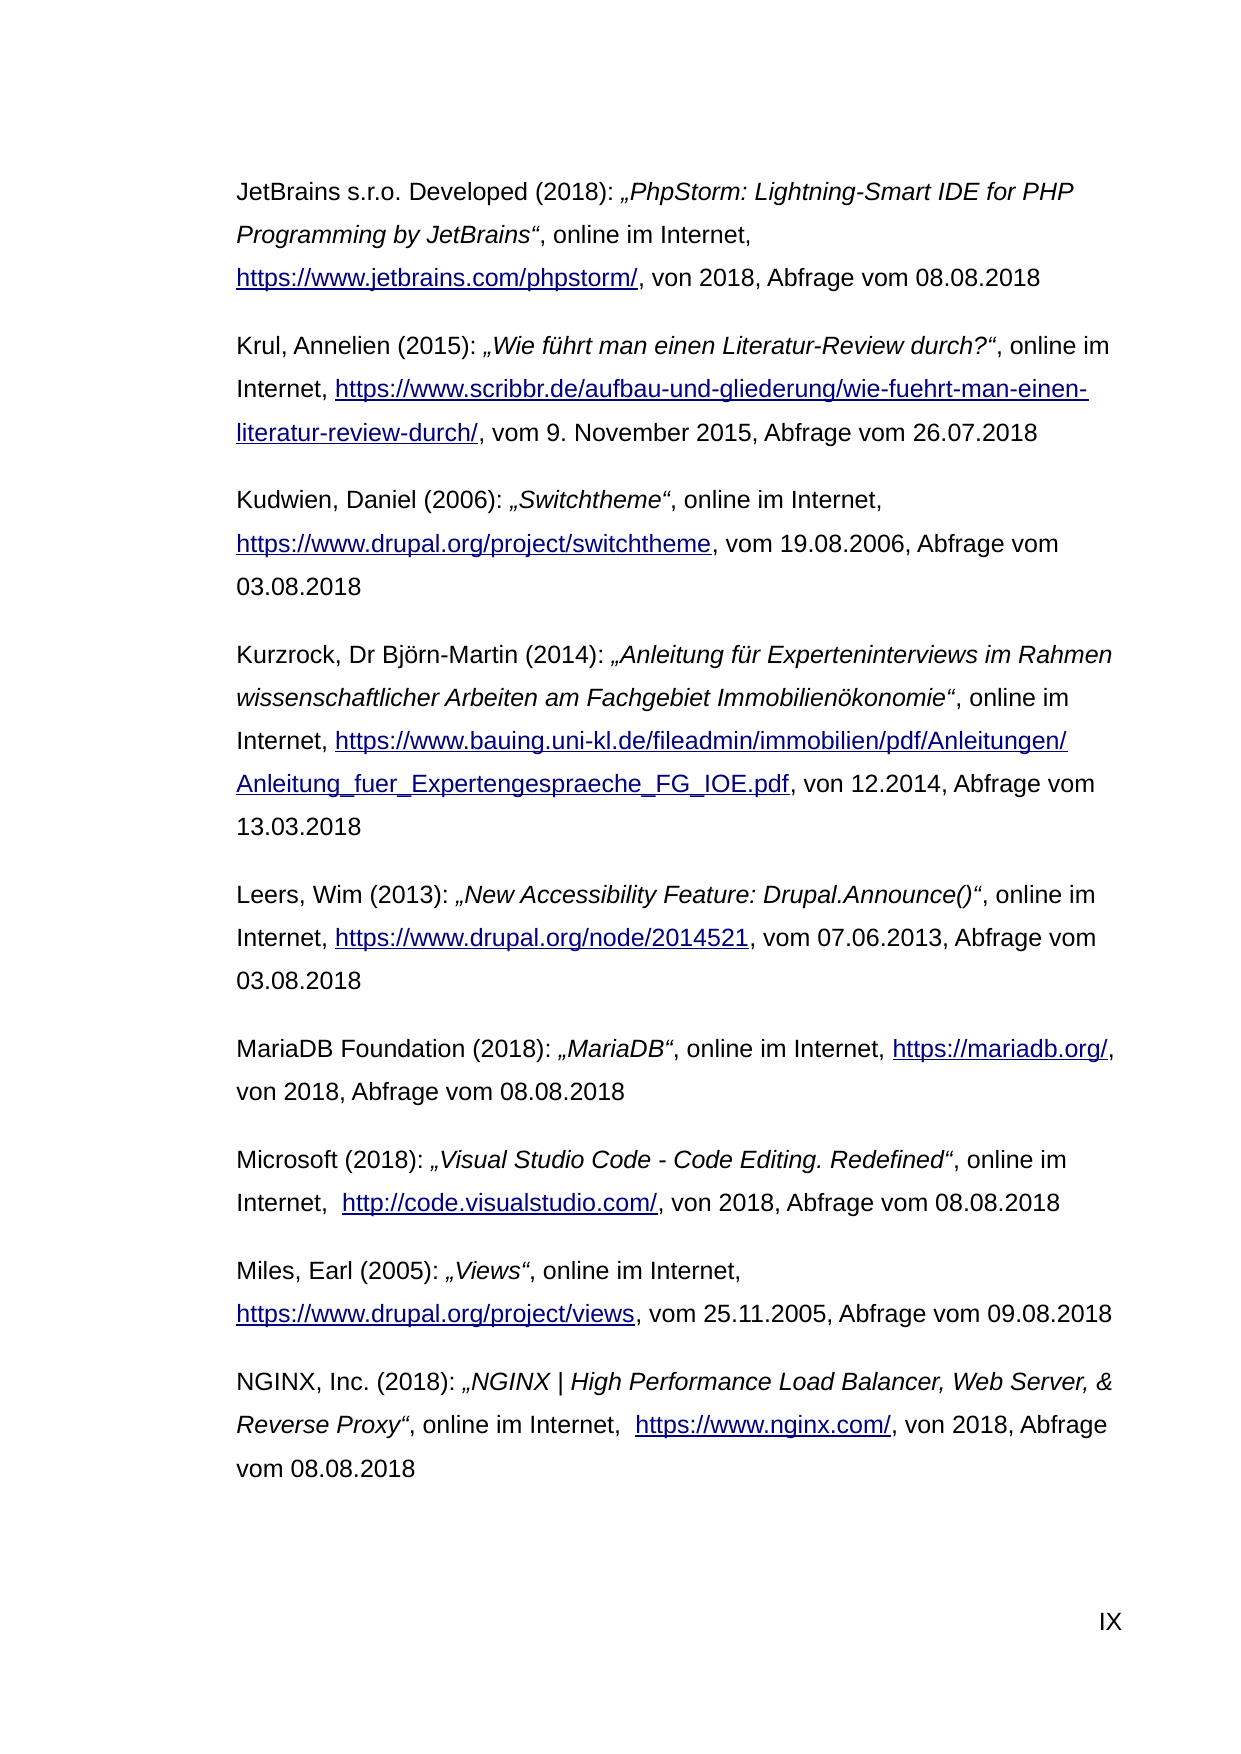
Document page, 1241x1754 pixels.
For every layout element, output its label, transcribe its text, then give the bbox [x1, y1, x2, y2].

text Kurzrock, Dr Björn-Martin (2014): „Anleitung für Experteninterviews im Rahmen wissenschaftlicher Arbeiten am Fachgebiet Immobilienökonomie“, online im Internet, https://www.bauing.uni-kl.de/fileadmin/immobilien/pdf/Anleitungen/Anleitung_fuer_Expertengespraeche_FG_IOE.pdf, von 12.2014, Abfrage vom 13.03.2018 [236, 640, 1122, 841]
text Leers, Wim (2013): „New Accessibility Feature: Drupal.Announce()“, online im Internet, https://www.drupal.org/node/2014521, vom 07.06.2013, Abfrage vom 03.08.2018 [236, 880, 1122, 995]
text Kudwien, Daniel (2006): „Switchtheme“, online im Internet, https://www.drupal.org/project/switchtheme, vom 19.08.2006, Abfrage vom 03.08.2018 [236, 486, 1122, 601]
text Microsoft (2018): „Visual Studio Code - Code Editing. Redefined“, online im Internet, http://code.visualstudio.com/, von 2018, Abfrage vom 08.08.2018 [236, 1145, 1122, 1217]
text Krul, Annelien (2015): „Wie führt man einen Literatur-Review durch?“, online im Internet, https://www.scribbr.de/aufbau-und-gliederung/wie-fuehrt-man-einen-literatur-review-durch/, vom 9. November 2015, Abfrage vom 26.07.2018 [236, 331, 1122, 446]
text NGINX, Inc. (2018): „NGINX | High Performance Load Balancer, Web Server, & Reverse Proxy“, online im Internet, https://www.nginx.com/, von 2018, Abfrage vom 08.08.2018 [236, 1367, 1122, 1482]
text MariaDB Foundation (2018): „MariaDB“, online im Internet, https://mariadb.org/, von 2018, Abfrage vom 08.08.2018 [236, 1034, 1122, 1106]
text JetBrains s.r.o. Developed (2018): „PhpStorm: Lightning-Smart IDE for PHP Programming by JetBrains“, online im Internet, https://www.jetbrains.com/phpstorm/, von 2018, Abfrage vom 08.08.2018 [236, 177, 1122, 292]
text Miles, Earl (2005): „Views“, online im Internet, https://www.drupal.org/project/views, vom 25.11.2005, Abfrage vom 09.08.2018 [236, 1256, 1122, 1328]
